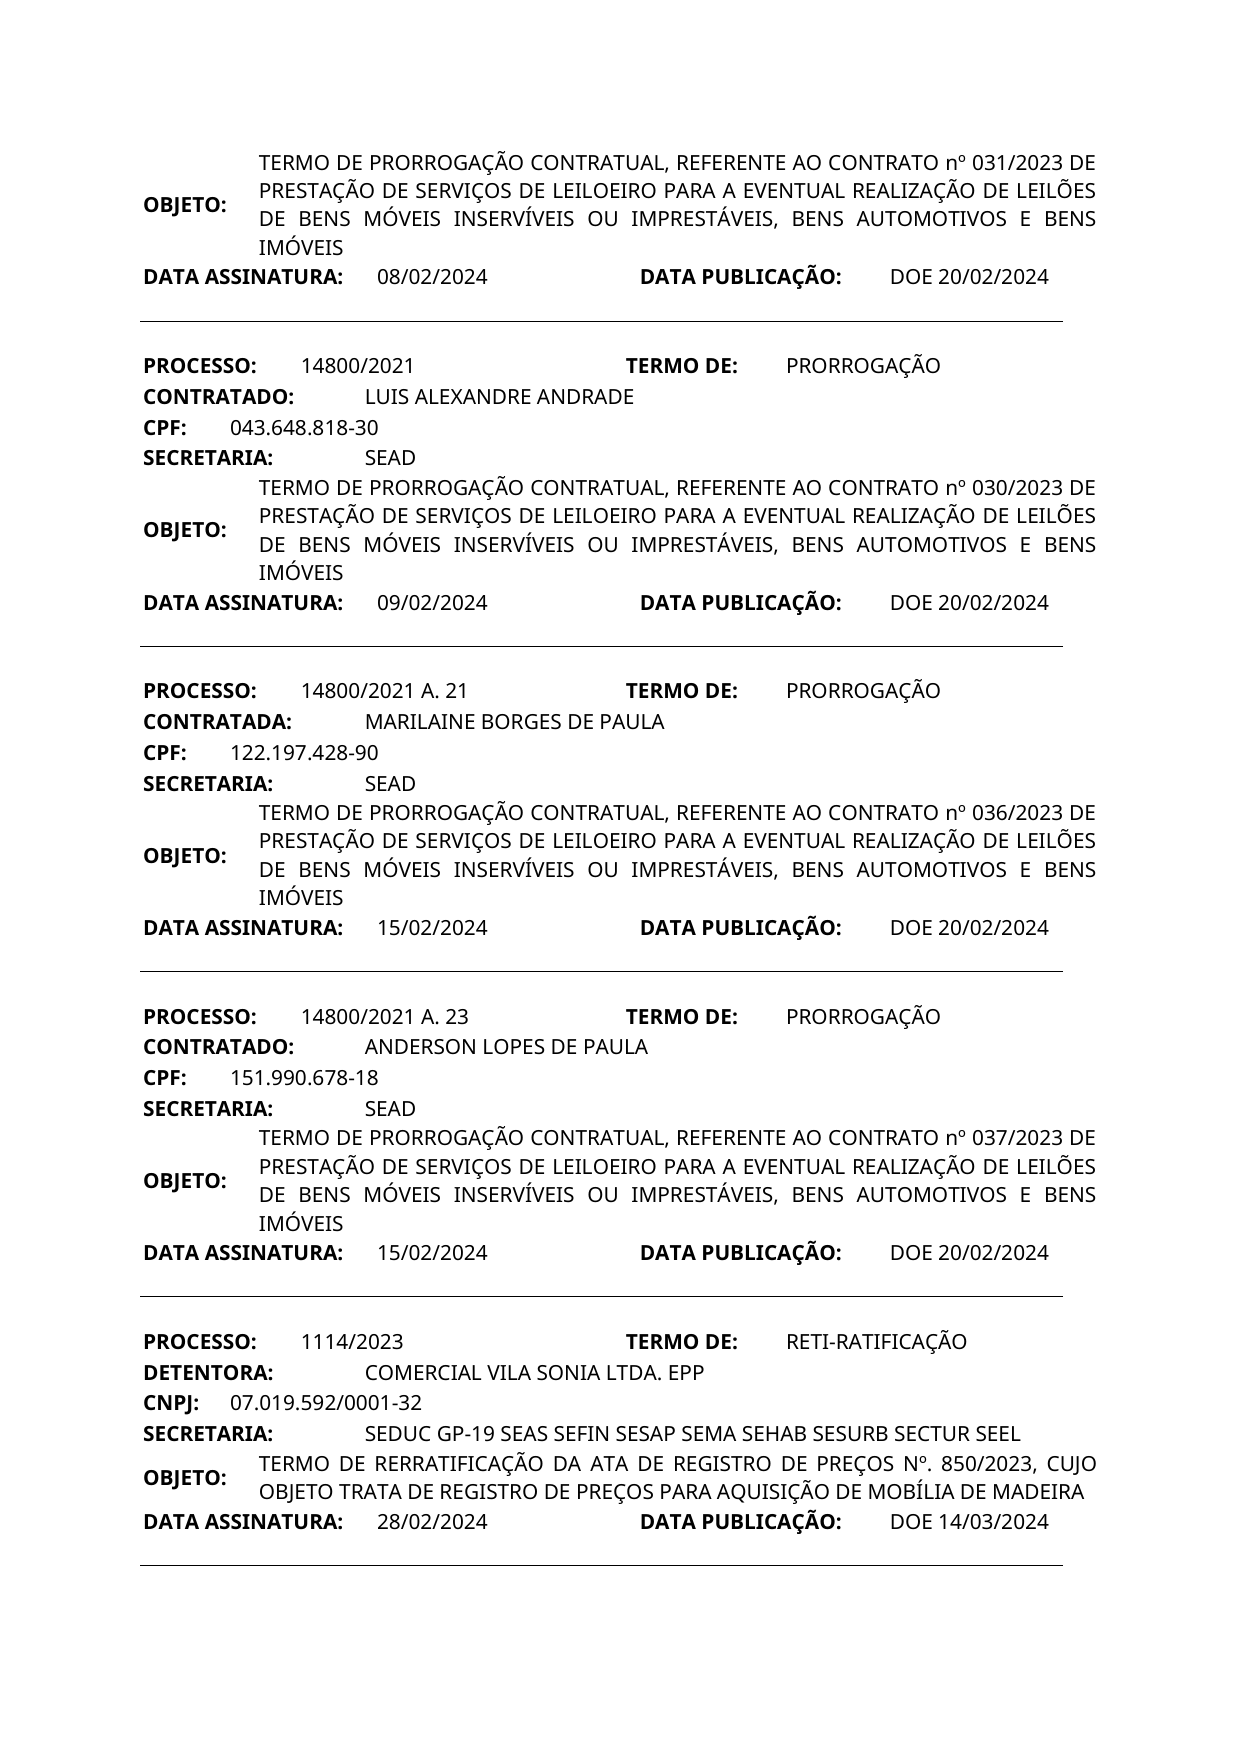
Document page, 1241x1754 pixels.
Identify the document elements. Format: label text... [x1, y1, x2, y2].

table_cell DOE 20/02/2024 [882, 1237, 1104, 1268]
table_cell TERMO DE PRORROGAÇÃO CONTRATUAL, REFERENTE AO CONTRATO nº 036/2023 DE PRESTAÇÃO DE SERVIÇOS DE LEILOEIRO PARA A EVENTUAL REALIZAÇÃO DE LEILÕES DE BENS MÓVEIS INSERVÍVEIS OU IMPRESTÁVEIS, BENS AUTOMOTIVOS E BENS IMÓVEIS [251, 798, 1104, 912]
table_cell DATA ASSINATURA: [136, 261, 369, 292]
table_cell SEDUC GP-19 SEAS SEFIN SESAP SEMA SEHAB SESURB SECTUR SEEL [357, 1418, 1104, 1449]
table_cell SEAD [357, 442, 1104, 473]
table_header TERMO DE: [618, 350, 778, 381]
table_header PROCESSO: [136, 350, 293, 381]
table_cell CONTRATADA: [136, 706, 357, 737]
table_cell TERMO DE PRORROGAÇÃO CONTRATUAL, REFERENTE AO CONTRATO nº 030/2023 DE PRESTAÇÃO DE SERVIÇOS DE LEILOEIRO PARA A EVENTUAL REALIZAÇÃO DE LEILÕES DE BENS MÓVEIS INSERVÍVEIS OU IMPRESTÁVEIS, BENS AUTOMOTIVOS E BENS IMÓVEIS [251, 473, 1104, 587]
table_cell TERMO DE PRORROGAÇÃO CONTRATUAL, REFERENTE AO CONTRATO nº 037/2023 DE PRESTAÇÃO DE SERVIÇOS DE LEILOEIRO PARA A EVENTUAL REALIZAÇÃO DE LEILÕES DE BENS MÓVEIS INSERVÍVEIS OU IMPRESTÁVEIS, BENS AUTOMOTIVOS E BENS IMÓVEIS [251, 1124, 1104, 1237]
table_cell TERMO DE PRORROGAÇÃO CONTRATUAL, REFERENTE AO CONTRATO nº 031/2023 DE PRESTAÇÃO DE SERVIÇOS DE LEILOEIRO PARA A EVENTUAL REALIZAÇÃO DE LEILÕES DE BENS MÓVEIS INSERVÍVEIS OU IMPRESTÁVEIS, BENS AUTOMOTIVOS E BENS IMÓVEIS [251, 148, 1104, 261]
table_cell SECRETARIA: [136, 768, 357, 798]
table_cell 15/02/2024 [370, 912, 632, 943]
table_cell OBJETO: [136, 148, 251, 261]
table_cell DETENTORA: [136, 1357, 357, 1387]
table_header PROCESSO: [136, 1001, 293, 1031]
table_header 14800/2021 [293, 350, 618, 381]
table_cell DOE 14/03/2024 [882, 1506, 1104, 1536]
table_header 14800/2021 A. 23 [293, 1001, 618, 1031]
table_cell MARILAINE BORGES DE PAULA [357, 706, 1104, 737]
table_header PRORROGAção [779, 1001, 1104, 1031]
table_header TERMO DE: [618, 675, 778, 706]
table_cell OBJETO: [136, 798, 251, 912]
table_header PRORROGAção [779, 675, 1104, 706]
table_header PROCESSO: [136, 675, 293, 706]
table_cell DATA ASSINATURA: [136, 912, 369, 943]
table_cell DOE 20/02/2024 [882, 261, 1104, 292]
table_cell 15/02/2024 [370, 1237, 632, 1268]
table_cell DATA PUBLICAÇÃO: [632, 1237, 882, 1268]
table_cell CPF: [136, 411, 222, 442]
table_cell 151.990.678-18 [223, 1062, 1104, 1093]
table_cell SECRETARIA: [136, 1093, 357, 1123]
table_cell 07.019.592/0001-32 [223, 1388, 1104, 1418]
table_header PRORROGAção [779, 350, 1104, 381]
table_cell 09/02/2024 [370, 587, 632, 617]
table_cell 122.197.428-90 [223, 737, 1104, 767]
table_header TERMO DE: [618, 1001, 778, 1031]
table_header 1114/2023 [293, 1326, 618, 1357]
table_cell DATA PUBLICAÇÃO: [632, 587, 882, 617]
table_cell ANDERSON LOPES DE PAULA [357, 1031, 1104, 1062]
table_cell LUIS ALEXANDRE ANDRADE [357, 381, 1104, 411]
table_cell DATA PUBLICAÇÃO: [632, 261, 882, 292]
table_cell SEAD [357, 1093, 1104, 1123]
table_header 14800/2021 A. 21 [293, 675, 618, 706]
table_cell 043.648.818-30 [223, 411, 1104, 442]
table_cell 08/02/2024 [370, 261, 632, 292]
table_cell SECRETARIA: [136, 1418, 357, 1449]
table_cell CONTRATADO: [136, 1031, 357, 1062]
table_cell DOE 20/02/2024 [882, 587, 1104, 617]
table_cell COMERCIAL VILA SONIA LTDA. EPP [357, 1357, 1104, 1387]
table_cell TERMO DE RERRATIFICAÇÃO DA ATA DE REGISTRO DE PREÇOS Nº. 850/2023, CUJO OBJETO TRATA DE REGISTRO DE PREÇOS PARA AQUISIÇÃO DE MOBÍLIA DE MADEIRA [251, 1449, 1104, 1506]
table_cell OBJETO: [136, 473, 251, 587]
table_cell CNPJ: [136, 1388, 222, 1418]
table_cell CPF: [136, 1062, 222, 1093]
table_cell DATA ASSINATURA: [136, 1506, 369, 1536]
table_cell DATA PUBLICAÇÃO: [632, 1506, 882, 1536]
table_header reti-ratificação [779, 1326, 1104, 1357]
table_cell CPF: [136, 737, 222, 767]
table_header TERMO DE: [618, 1326, 778, 1357]
table_cell OBJETO: [136, 1124, 251, 1237]
table_cell 28/02/2024 [370, 1506, 632, 1536]
table_cell SEAD [357, 768, 1104, 798]
table_cell SECRETARIA: [136, 442, 357, 473]
table_cell DATA ASSINATURA: [136, 587, 369, 617]
table_cell OBJETO: [136, 1449, 251, 1506]
table_cell DOE 20/02/2024 [882, 912, 1104, 943]
table_cell DATA PUBLICAÇÃO: [632, 912, 882, 943]
table_header PROCESSO: [136, 1326, 293, 1357]
table_cell CONTRATADO: [136, 381, 357, 411]
table_cell DATA ASSINATURA: [136, 1237, 369, 1268]
